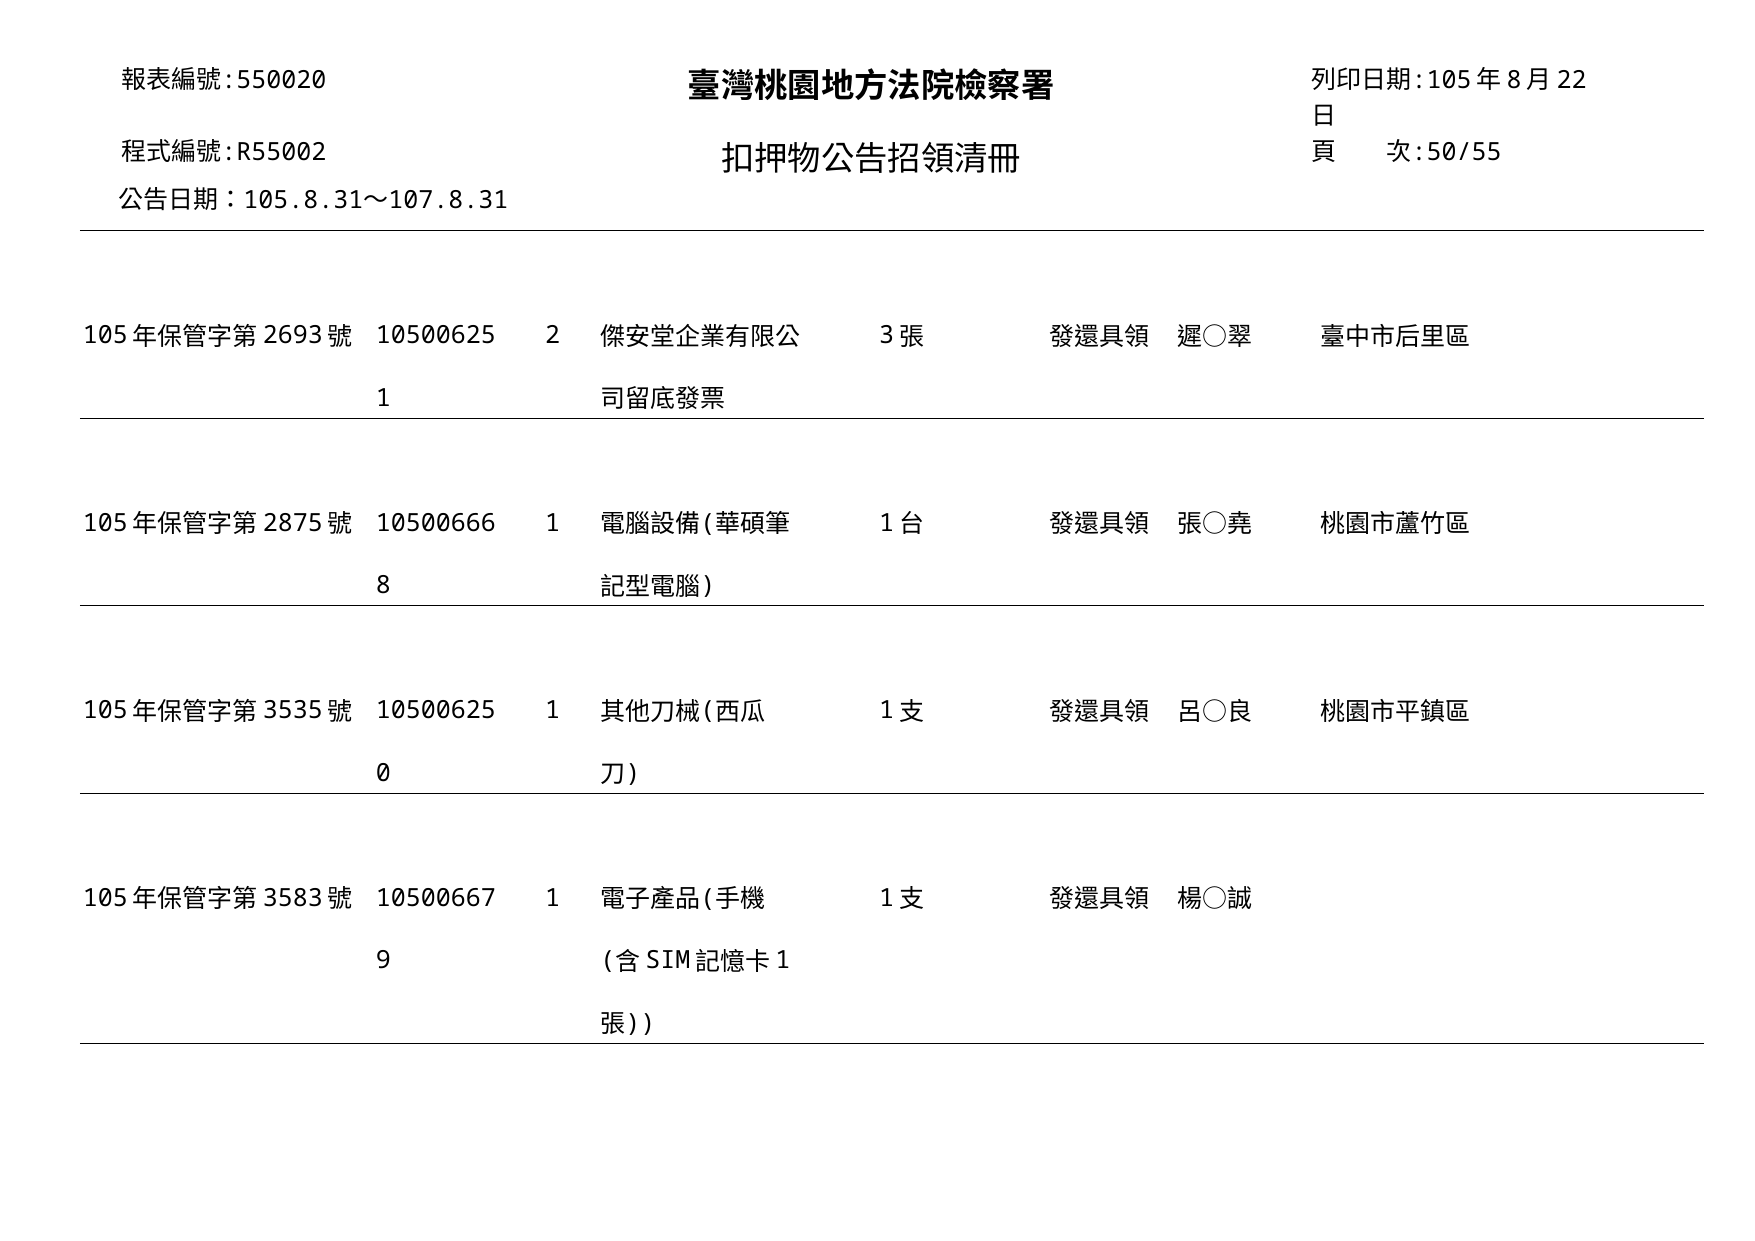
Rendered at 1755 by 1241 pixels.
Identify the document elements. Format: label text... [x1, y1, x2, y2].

table_cell 1 [507, 606, 597, 792]
table_cell [1317, 794, 1575, 1042]
table_cell 105年保管字第3535號 [80, 606, 373, 792]
table_cell [1575, 419, 1704, 605]
table_cell 105006250 [373, 606, 507, 792]
table_cell 電腦設備(華碩筆記型電腦) [597, 419, 807, 605]
table_cell 楊○誠 [1175, 794, 1317, 1042]
table_cell [927, 231, 1046, 417]
table_cell 105年保管字第2693號 [80, 231, 373, 417]
table_cell [927, 419, 1046, 605]
table_cell 發還具領 [1046, 231, 1175, 417]
table_cell 其他刀械(西瓜刀) [597, 606, 807, 792]
table_cell 張○堯 [1175, 419, 1317, 605]
table_cell 1台 [808, 419, 927, 605]
table_cell 桃園市平鎮區 [1317, 606, 1575, 792]
table_cell 臺中市后里區 [1317, 231, 1575, 417]
table_cell 遲○翠 [1175, 231, 1317, 417]
table_cell 105006679 [373, 794, 507, 1042]
table_cell 105006668 [373, 419, 507, 605]
table_cell 桃園市蘆竹區 [1317, 419, 1575, 605]
table_cell 呂○良 [1175, 606, 1317, 792]
table_cell [1575, 794, 1704, 1042]
table_cell 發還具領 [1046, 606, 1175, 792]
table_cell [927, 794, 1046, 1042]
table_cell 1 [507, 419, 597, 605]
table_cell [1575, 231, 1704, 417]
table_cell 105006251 [373, 231, 507, 417]
table_cell 105年保管字第3583號 [80, 794, 373, 1042]
table_cell 105年保管字第2875號 [80, 419, 373, 605]
table_cell 1 [507, 794, 597, 1042]
table_cell 1支 [808, 794, 927, 1042]
table_cell 發還具領 [1046, 794, 1175, 1042]
table_cell [1575, 606, 1704, 792]
table_cell 電子產品(手機(含SIM記憶卡1張)) [597, 794, 807, 1042]
table_cell 傑安堂企業有限公司留底發票 [597, 231, 807, 417]
table_cell 2 [507, 231, 597, 417]
table_cell 發還具領 [1046, 419, 1175, 605]
table_cell 3張 [808, 231, 927, 417]
table_cell 1支 [808, 606, 927, 792]
table_cell [927, 606, 1046, 792]
